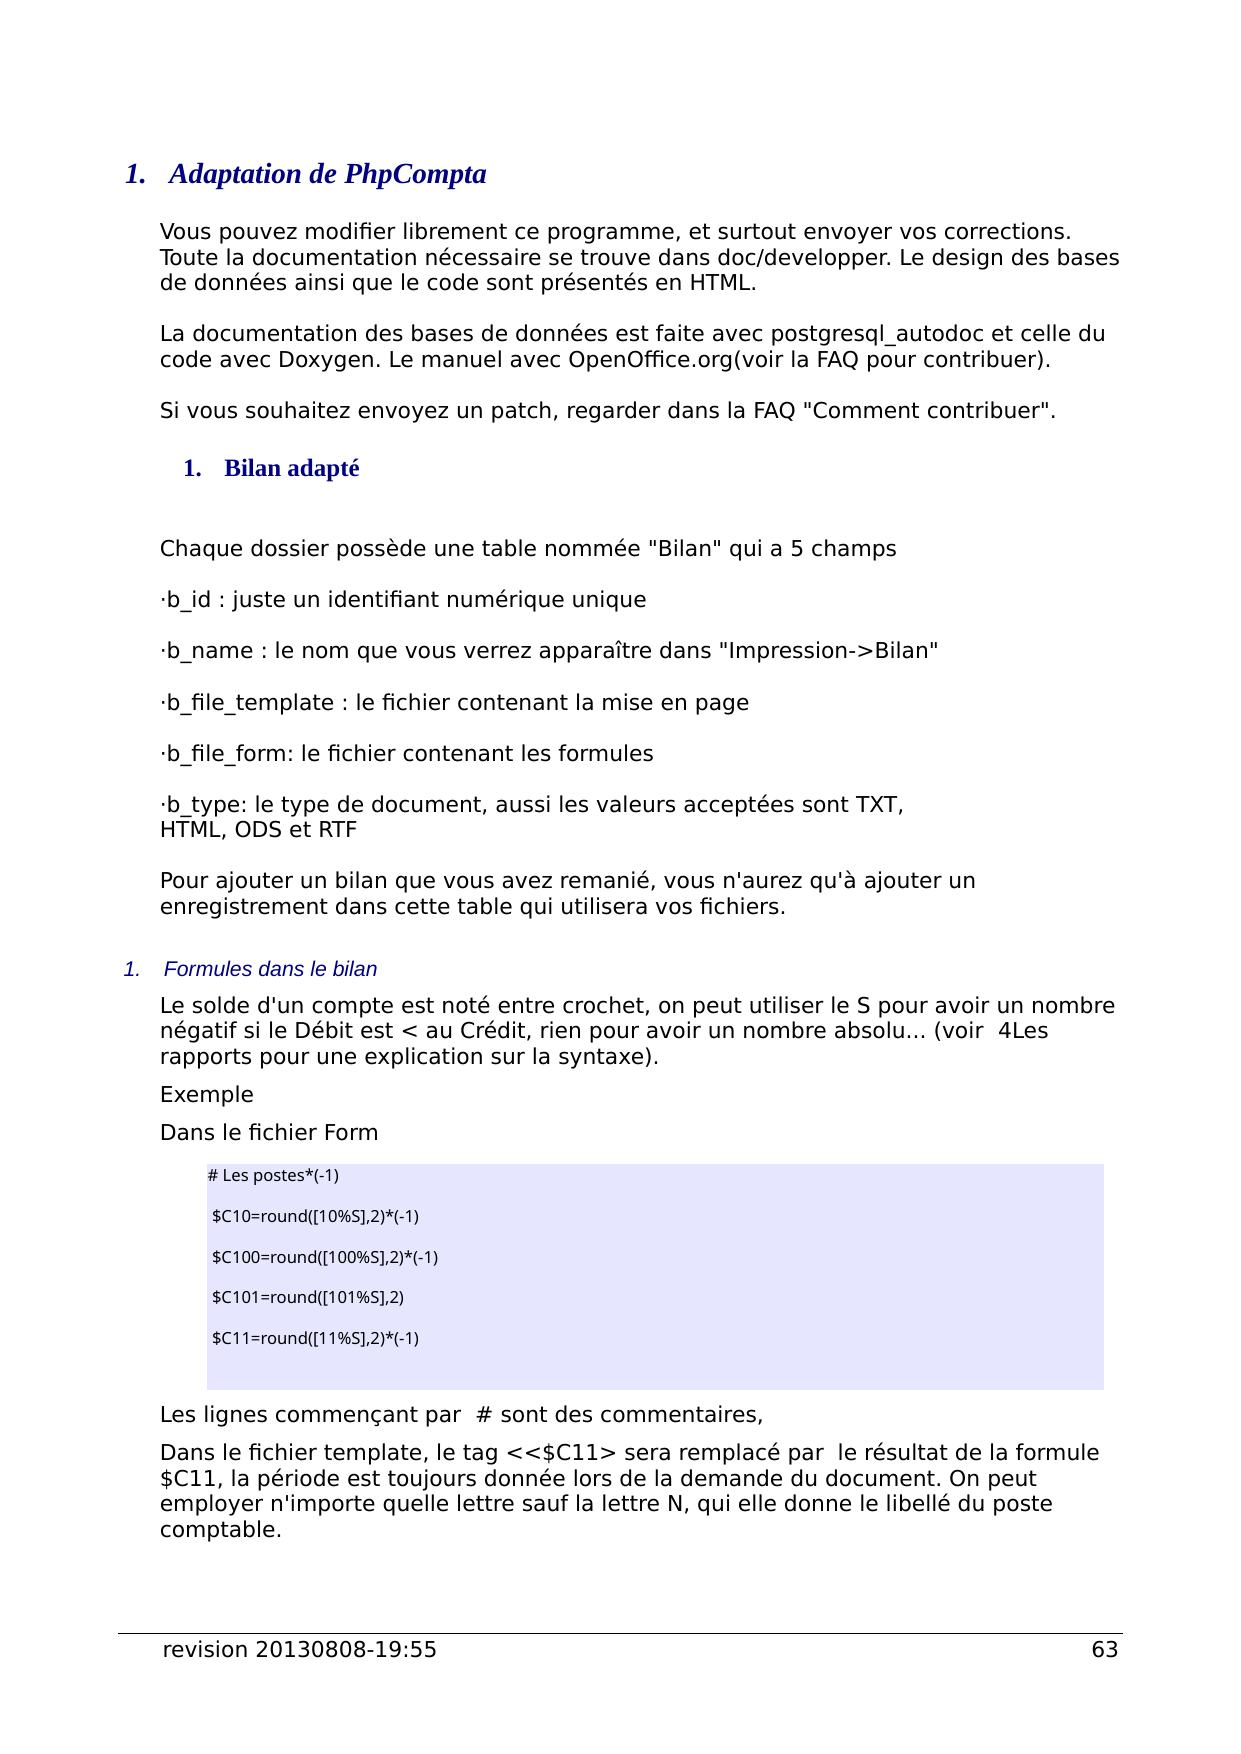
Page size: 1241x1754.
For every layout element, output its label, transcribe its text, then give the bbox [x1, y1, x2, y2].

subtitle Bilan adapté [177, 453, 1123, 481]
text Dans le fichier template, le tag <<$C11> sera remplacé par le résultat de la formule $C11, la période est toujours donnée lors de la demande du document. On peut employer n'importe quelle lettre sauf la lettre N, qui elle donne le libellé du poste comptable. [159, 1440, 1123, 1542]
text Exemple [159, 1082, 1123, 1107]
text Dans le fichier Form [159, 1120, 1123, 1145]
text # Les postes*(-1) [207, 1164, 1104, 1187]
text $C100=round([100%S],2)*(-1) [207, 1245, 1104, 1268]
text $C10=round([10%S],2)*(-1) [207, 1205, 1104, 1227]
text Pour ajouter un bilan que vous avez remanié, vous n'aurez qu'à ajouter un enregistrement dans cette table qui utilisera vos fichiers. [159, 868, 1123, 919]
text ·b_id : juste un identifiant numérique unique [159, 587, 1123, 613]
subtitle Formules dans le bilan [117, 957, 1123, 981]
text La documentation des bases de données est faite avec postgresql_autodoc et celle du code avec Doxygen. Le manuel avec OpenOffice.org(voir la FAQ pour contribuer). [159, 321, 1123, 372]
text Les lignes commençant par # sont des commentaires, [159, 1402, 1123, 1428]
subtitle Adaptation de PhpCompta [117, 156, 1123, 189]
text Le solde d'un compte est noté entre crochet, on peut utiliser le S pour avoir un nombre négatif si le Débit est < au Crédit, rien pour avoir un nombre absolu... (voir 4Les rapports pour une explication sur la syntaxe). [159, 993, 1123, 1069]
text ·b_type: le type de document, aussi les valeurs acceptées sont TXT, [159, 792, 1123, 817]
text ·b_file_form: le fichier contenant les formules [159, 741, 1123, 766]
text ·b_file_template : le fichier contenant la mise en page [159, 689, 1123, 715]
text Si vous souhaitez envoyez un patch, regarder dans la FAQ "Comment contribuer". [159, 398, 1123, 423]
text $C101=round([101%S],2) [207, 1286, 1104, 1309]
text ·b_name : le nom que vous verrez apparaître dans "Impression->Bilan" [159, 638, 1123, 664]
text Chaque dossier possède une table nommée "Bilan" qui a 5 champs [159, 536, 1123, 562]
text Vous pouvez modifier librement ce programme, et surtout envoyer vos corrections. Toute la documentation nécessaire se trouve dans doc/developper. Le design des bases de données ainsi que le code sont présentés en HTML. [159, 219, 1123, 296]
text $C11=round([11%S],2)*(-1) [207, 1327, 1104, 1349]
text HTML, ODS et RTF [159, 817, 1123, 843]
